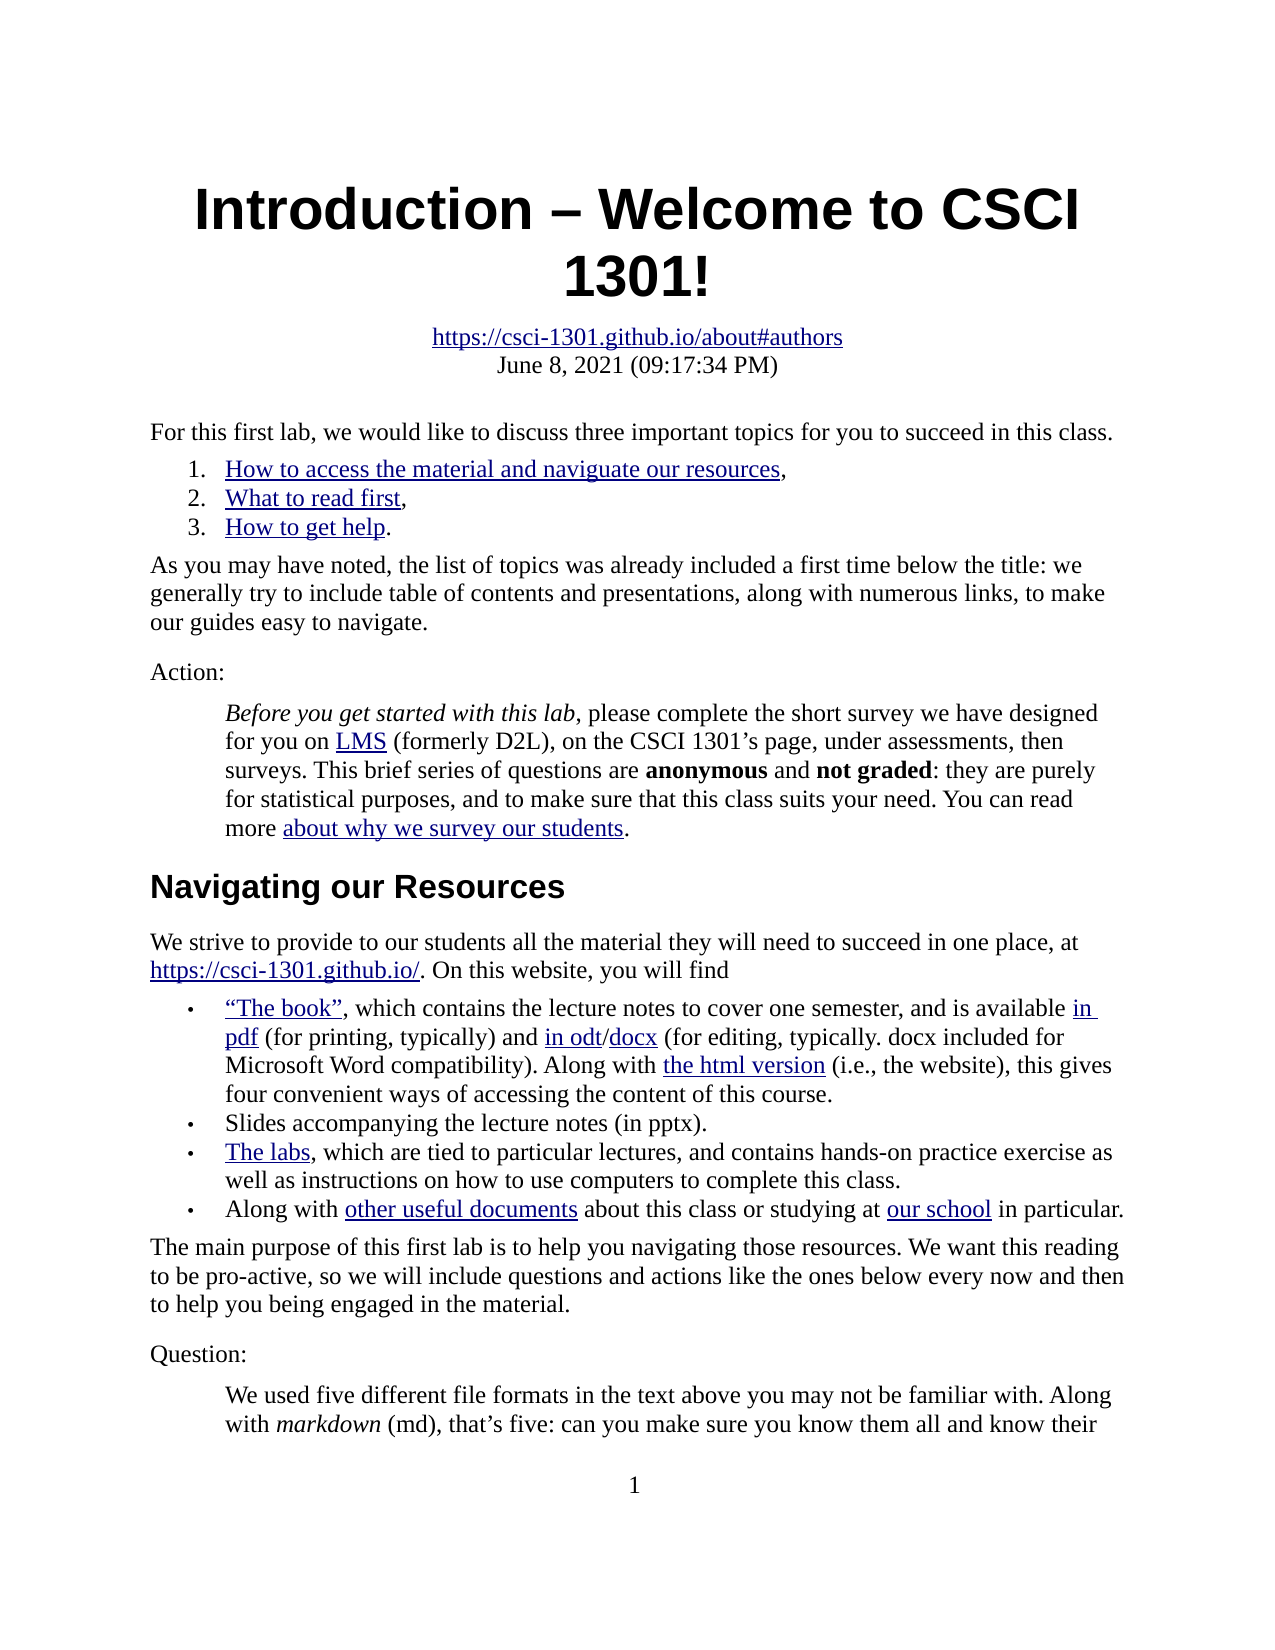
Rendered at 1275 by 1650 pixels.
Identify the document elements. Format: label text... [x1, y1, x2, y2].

list How to access the material and naviguate our resources, [187, 454, 1125, 483]
text Action: [150, 657, 1125, 686]
text We used five different file formats in the text above you may not be familiar with. Along with markdown (md), that’s five: can you make sure you know them all and know their [225, 1380, 1125, 1437]
text https://csci-1301.github.io/about#authors [150, 322, 1125, 350]
subtitle Navigating our Resources [150, 866, 1125, 905]
text We strive to provide to our students all the material they will need to succeed in one place, at https://csci-1301.github.io/. On this website, you will find [150, 927, 1125, 984]
text Before you get started with this lab, please complete the short survey we have designed for you on LMS (formerly D2L), on the CSCI 1301’s page, under assessments, then surveys. This brief series of questions are anonymous and not graded: they are purely for statistical purposes, and to make sure that this class suits your need. You can read more about why we survey our students. [225, 698, 1125, 841]
text As you may have noted, the list of topics was already included a first time below the title: we generally try to include table of contents and presentations, along with numerous links, to make our guides easy to navigate. [150, 550, 1125, 636]
text For this first lab, we would like to discuss three important topics for you to succeed in this class. [150, 417, 1125, 446]
title Introduction – Welcome to CSCI 1301! [150, 175, 1125, 309]
list Along with other useful documents about this class or studying at our school in particular. [187, 1194, 1125, 1223]
text June 8, 2021 (09:17:34 PM) [150, 350, 1125, 379]
text Question: [150, 1339, 1125, 1368]
list How to get help. [187, 512, 1125, 541]
list What to read first, [187, 483, 1125, 512]
text The main purpose of this first lab is to help you navigating those resources. We want this reading to be pro-active, so we will include questions and actions like the ones below every now and then to help you being engaged in the material. [150, 1232, 1125, 1318]
list The labs, which are tied to particular lectures, and contains hands-on practice exercise as well as instructions on how to use computers to complete this class. [187, 1137, 1125, 1194]
list “The book”, which contains the lecture notes to cover one semester, and is available in pdf (for printing, typically) and in odt/docx (for editing, typically. docx included for Microsoft Word compatibility). Along with the html version (i.e., the website), this gives four convenient ways of accessing the content of this course. [187, 993, 1125, 1108]
list Slides accompanying the lecture notes (in pptx). [187, 1108, 1125, 1137]
